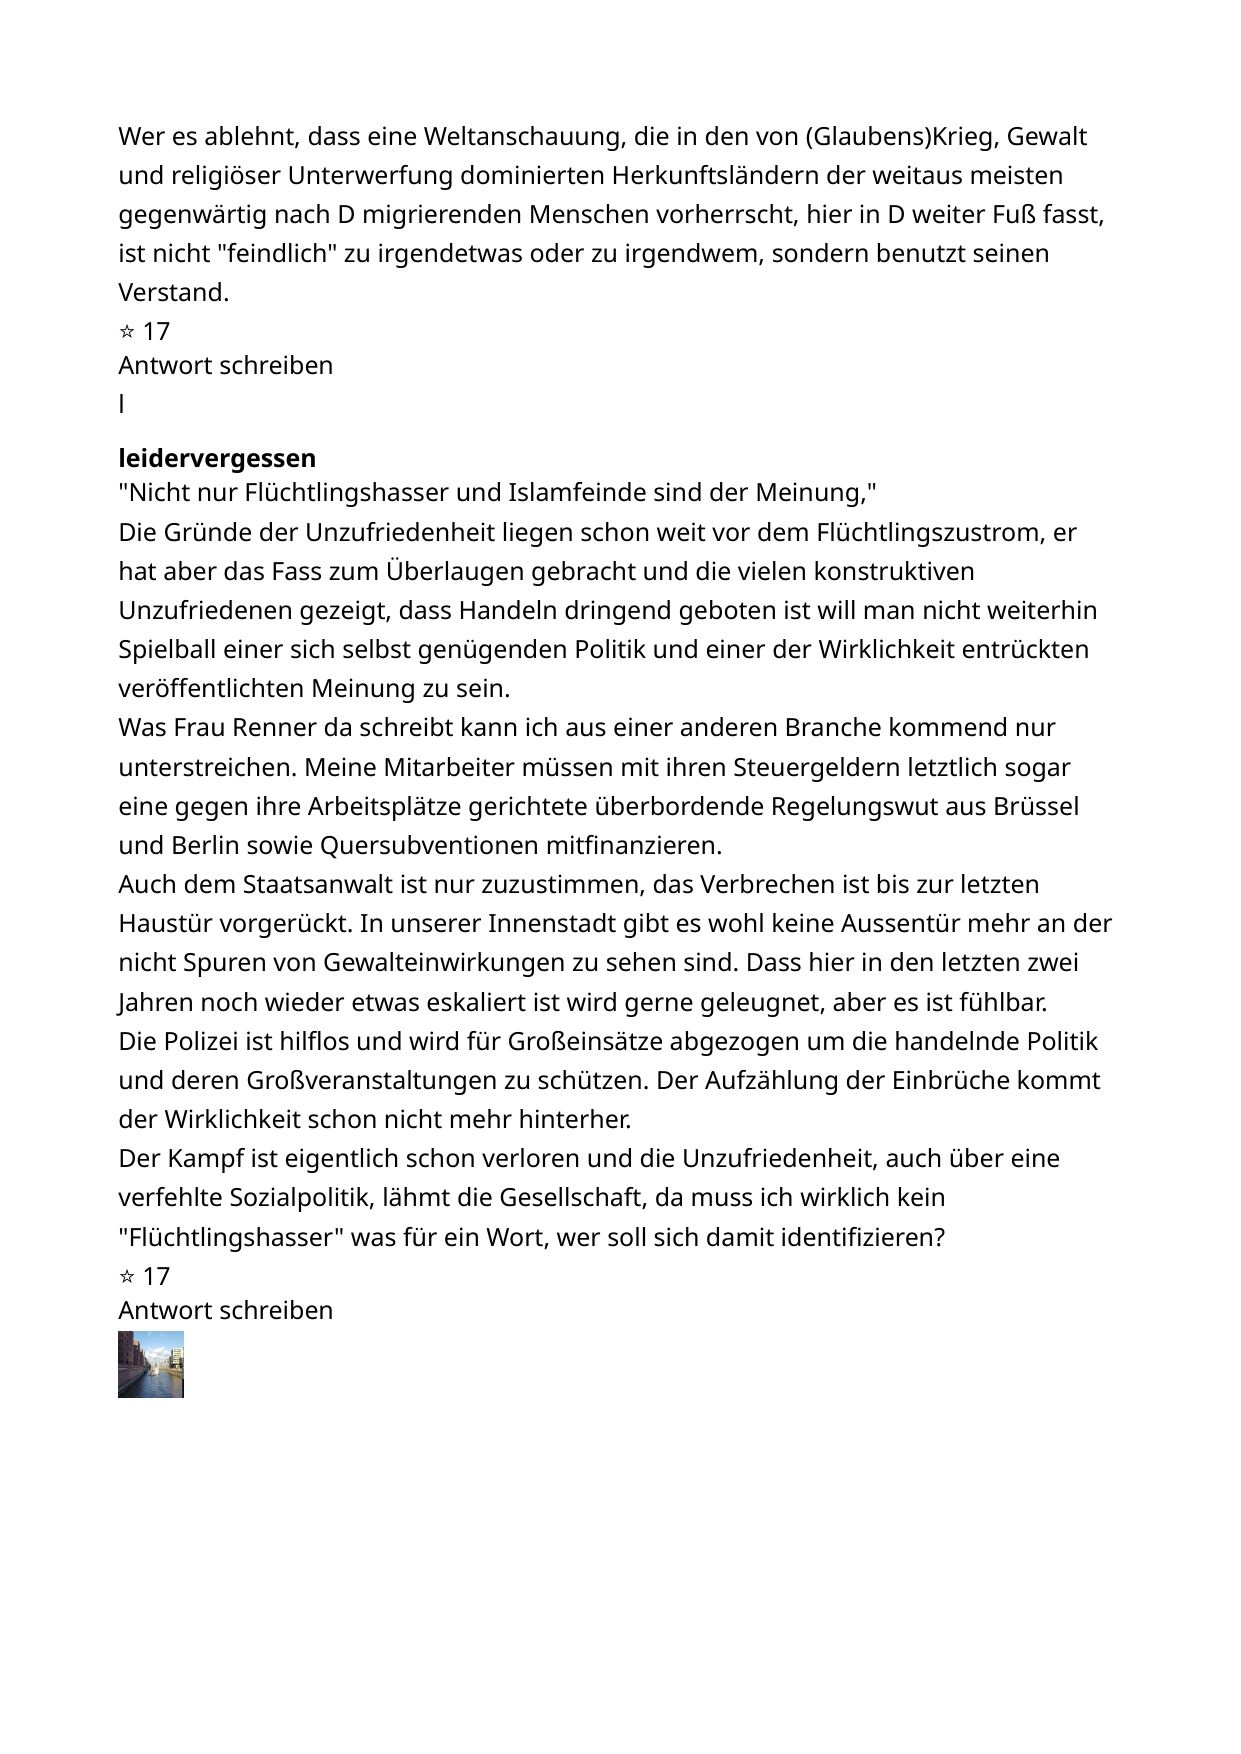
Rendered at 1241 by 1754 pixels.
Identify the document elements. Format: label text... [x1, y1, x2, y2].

text Wer es ablehnt, dass eine Weltanschauung, die in den von (Glaubens)Krieg, Gewalt und religiöser Unterwerfung dominierten Herkunftsländern der weitaus meisten gegenwärtig nach D migrierenden Menschen vorherrscht, hier in D weiter Fuß fasst, ist nicht "feindlich" zu irgendetwas oder zu irgendwem, sondern benutzt seinen Verstand. [118, 118, 1122, 309]
picture [118, 1331, 184, 1398]
subtitle leidervergessen [118, 441, 1122, 475]
text ⭐️ 17 [118, 314, 1122, 348]
text "Nicht nur Flüchtlingshasser und Islamfeinde sind der Meinung," [118, 475, 1122, 509]
text Auch dem Staatsanwalt ist nur zuzustimmen, das Verbrechen ist bis zur letzten Haustür vorgerückt. In unserer Innenstadt gibt es wohl keine Aussentür mehr an der nicht Spuren von Gewalteinwirkungen zu sehen sind. Dass hier in den letzten zwei Jahren noch wieder etwas eskaliert ist wird gerne geleugnet, aber es ist fühlbar. Die Polizei ist hilflos und wird für Großeinsätze abgezogen um die handelnde Politik und deren Großveranstaltungen zu schützen. Der Aufzählung der Einbrüche kommt der Wirklichkeit schon nicht mehr hinterher. [118, 867, 1122, 1136]
text ⭐️ 17 [118, 1258, 1122, 1292]
text l [118, 387, 1122, 421]
text Antwort schreiben [118, 1292, 1122, 1326]
text Die Gründe der Unzufriedenheit liegen schon weit vor dem Flüchtlingszustrom, er hat aber das Fass zum Überlaugen gebracht und die vielen konstruktiven Unzufriedenen gezeigt, dass Handeln dringend geboten ist will man nicht weiterhin Spielball einer sich selbst genügenden Politik und einer der Wirklichkeit entrückten veröffentlichten Meinung zu sein. [118, 514, 1122, 705]
text Antwort schreiben [118, 348, 1122, 382]
text Was Frau Renner da schreibt kann ich aus einer anderen Branche kommend nur unterstreichen. Meine Mitarbeiter müssen mit ihren Steuergeldern letztlich sogar eine gegen ihre Arbeitsplätze gerichtete überbordende Regelungswut aus Brüssel und Berlin sowie Quersubventionen mitfinanzieren. [118, 710, 1122, 862]
text Der Kampf ist eigentlich schon verloren und die Unzufriedenheit, auch über eine verfehlte Sozialpolitik, lähmt die Gesellschaft, da muss ich wirklich kein "Flüchtlingshasser" was für ein Wort, wer soll sich damit identifizieren? [118, 1141, 1122, 1253]
